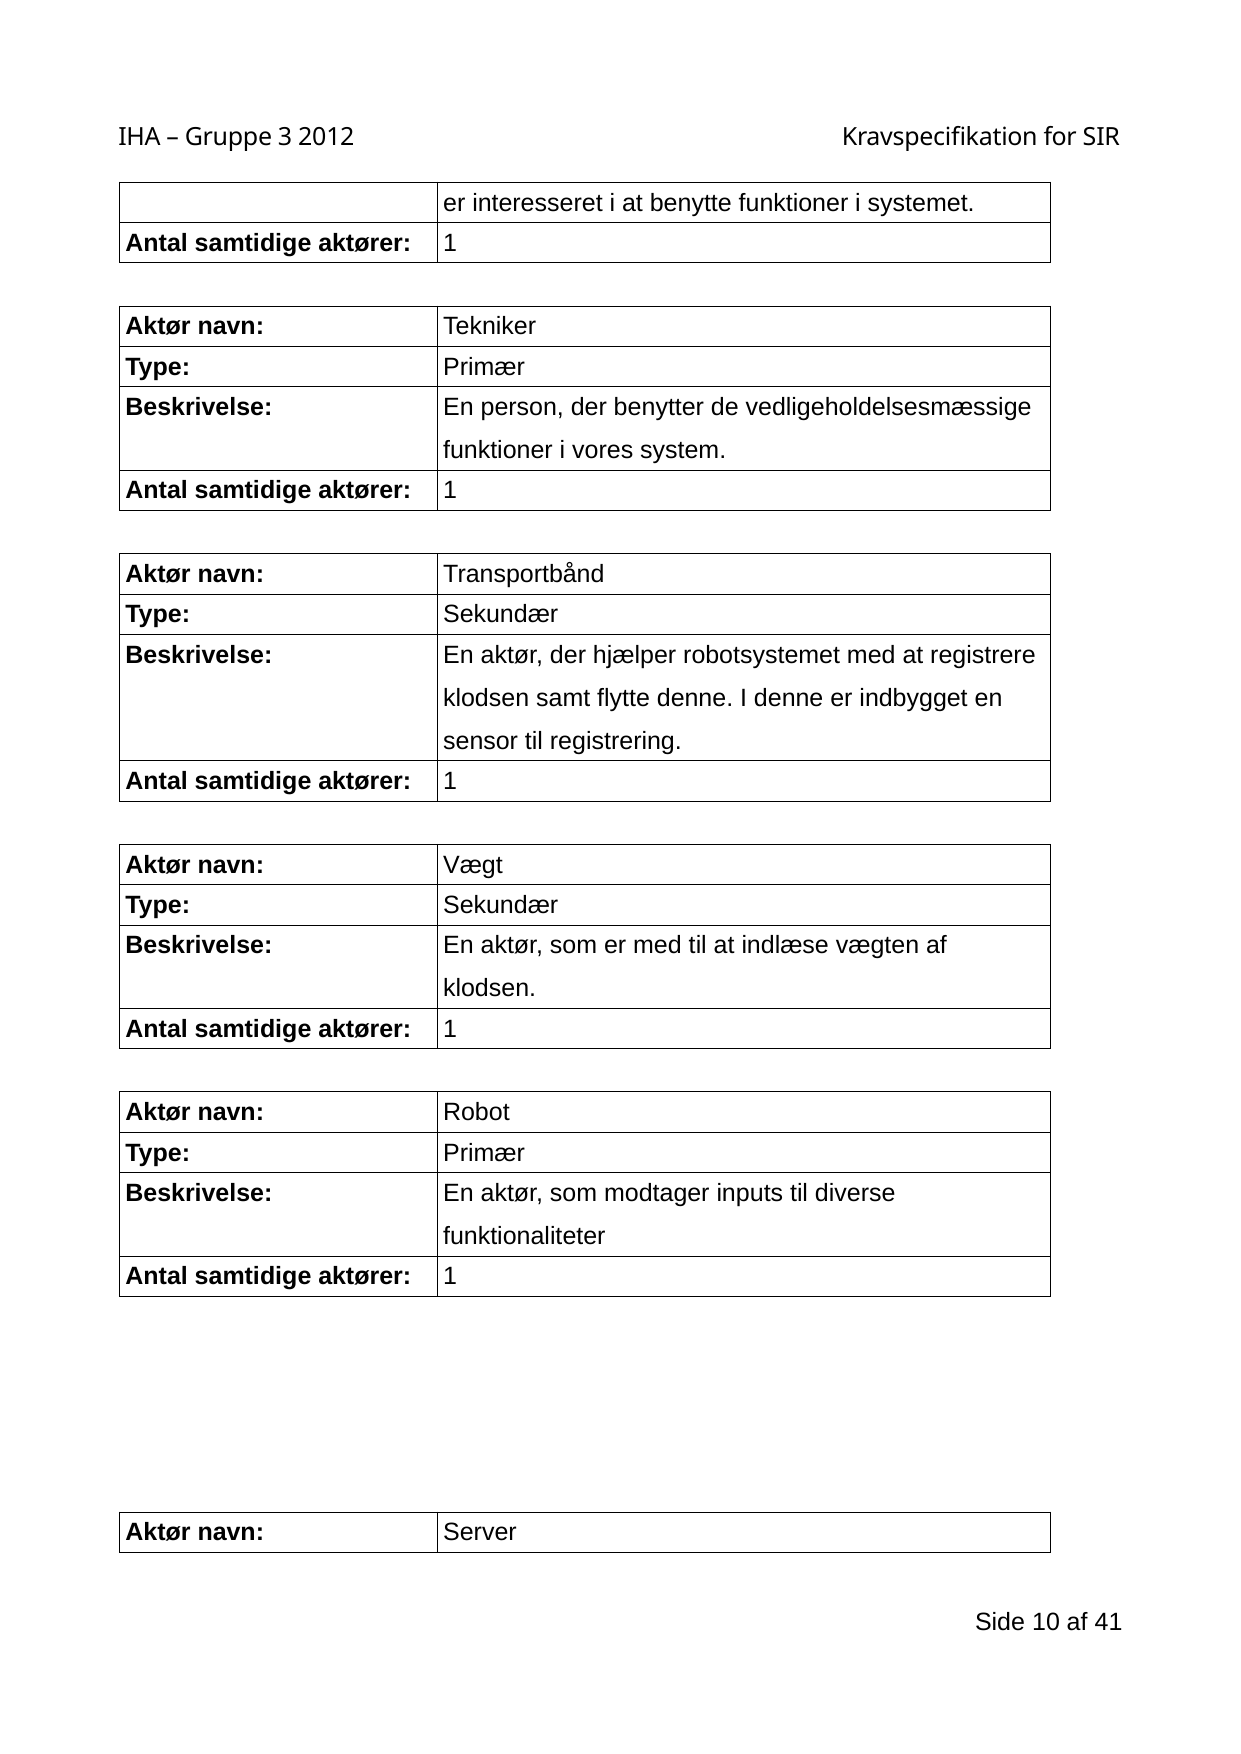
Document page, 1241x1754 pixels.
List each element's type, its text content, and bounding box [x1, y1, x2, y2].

table_header Aktør navn: [120, 307, 437, 346]
table_cell En aktør, som modtager inputs til diverse funktionaliteter [438, 1173, 1050, 1256]
table_cell 1 [438, 1009, 1050, 1048]
table_cell Antal samtidige aktører: [120, 223, 437, 262]
table_cell Type: [120, 1133, 437, 1172]
table_header Tekniker [438, 307, 1050, 346]
table_cell Type: [120, 885, 437, 924]
table_cell En person, der benytter de vedligeholdelsesmæssige funktioner i vores system. [438, 387, 1050, 469]
table_header Transportbånd [438, 554, 1050, 593]
table_cell 1 [438, 1257, 1050, 1296]
table_header Server [438, 1513, 1050, 1552]
table_cell Type: [120, 595, 437, 634]
table_header Aktør navn: [120, 1513, 437, 1552]
table_cell 1 [438, 471, 1050, 510]
table_cell Sekundær [438, 885, 1050, 924]
table_cell 1 [438, 761, 1050, 801]
table_cell En aktør, der hjælper robotsystemet med at registrere klodsen samt flytte denne. I denne er indbygget en sensor til registrering. [438, 635, 1050, 760]
table_cell Type: [120, 347, 437, 386]
table_header Robot [438, 1092, 1050, 1132]
table_cell Antal samtidige aktører: [120, 761, 437, 801]
table_cell En aktør, som er med til at indlæse vægten af klodsen. [438, 926, 1050, 1008]
table_header Aktør navn: [120, 554, 437, 593]
table_cell Beskrivelse: [120, 635, 437, 760]
table_cell Primær [438, 1133, 1050, 1172]
table_cell [120, 183, 437, 222]
table_cell Sekundær [438, 595, 1050, 634]
table_header Aktør navn: [120, 845, 437, 884]
table_cell Antal samtidige aktører: [120, 471, 437, 510]
table_cell Antal samtidige aktører: [120, 1257, 437, 1296]
table_cell Beskrivelse: [120, 387, 437, 469]
table_cell Beskrivelse: [120, 1173, 437, 1256]
table_cell Primær [438, 347, 1050, 386]
table_cell Antal samtidige aktører: [120, 1009, 437, 1048]
table_cell er interesseret i at benytte funktioner i systemet. [438, 183, 1050, 222]
table_header Vægt [438, 845, 1050, 884]
table_header Aktør navn: [120, 1092, 437, 1132]
table_cell Beskrivelse: [120, 926, 437, 1008]
table_cell 1 [438, 223, 1050, 262]
